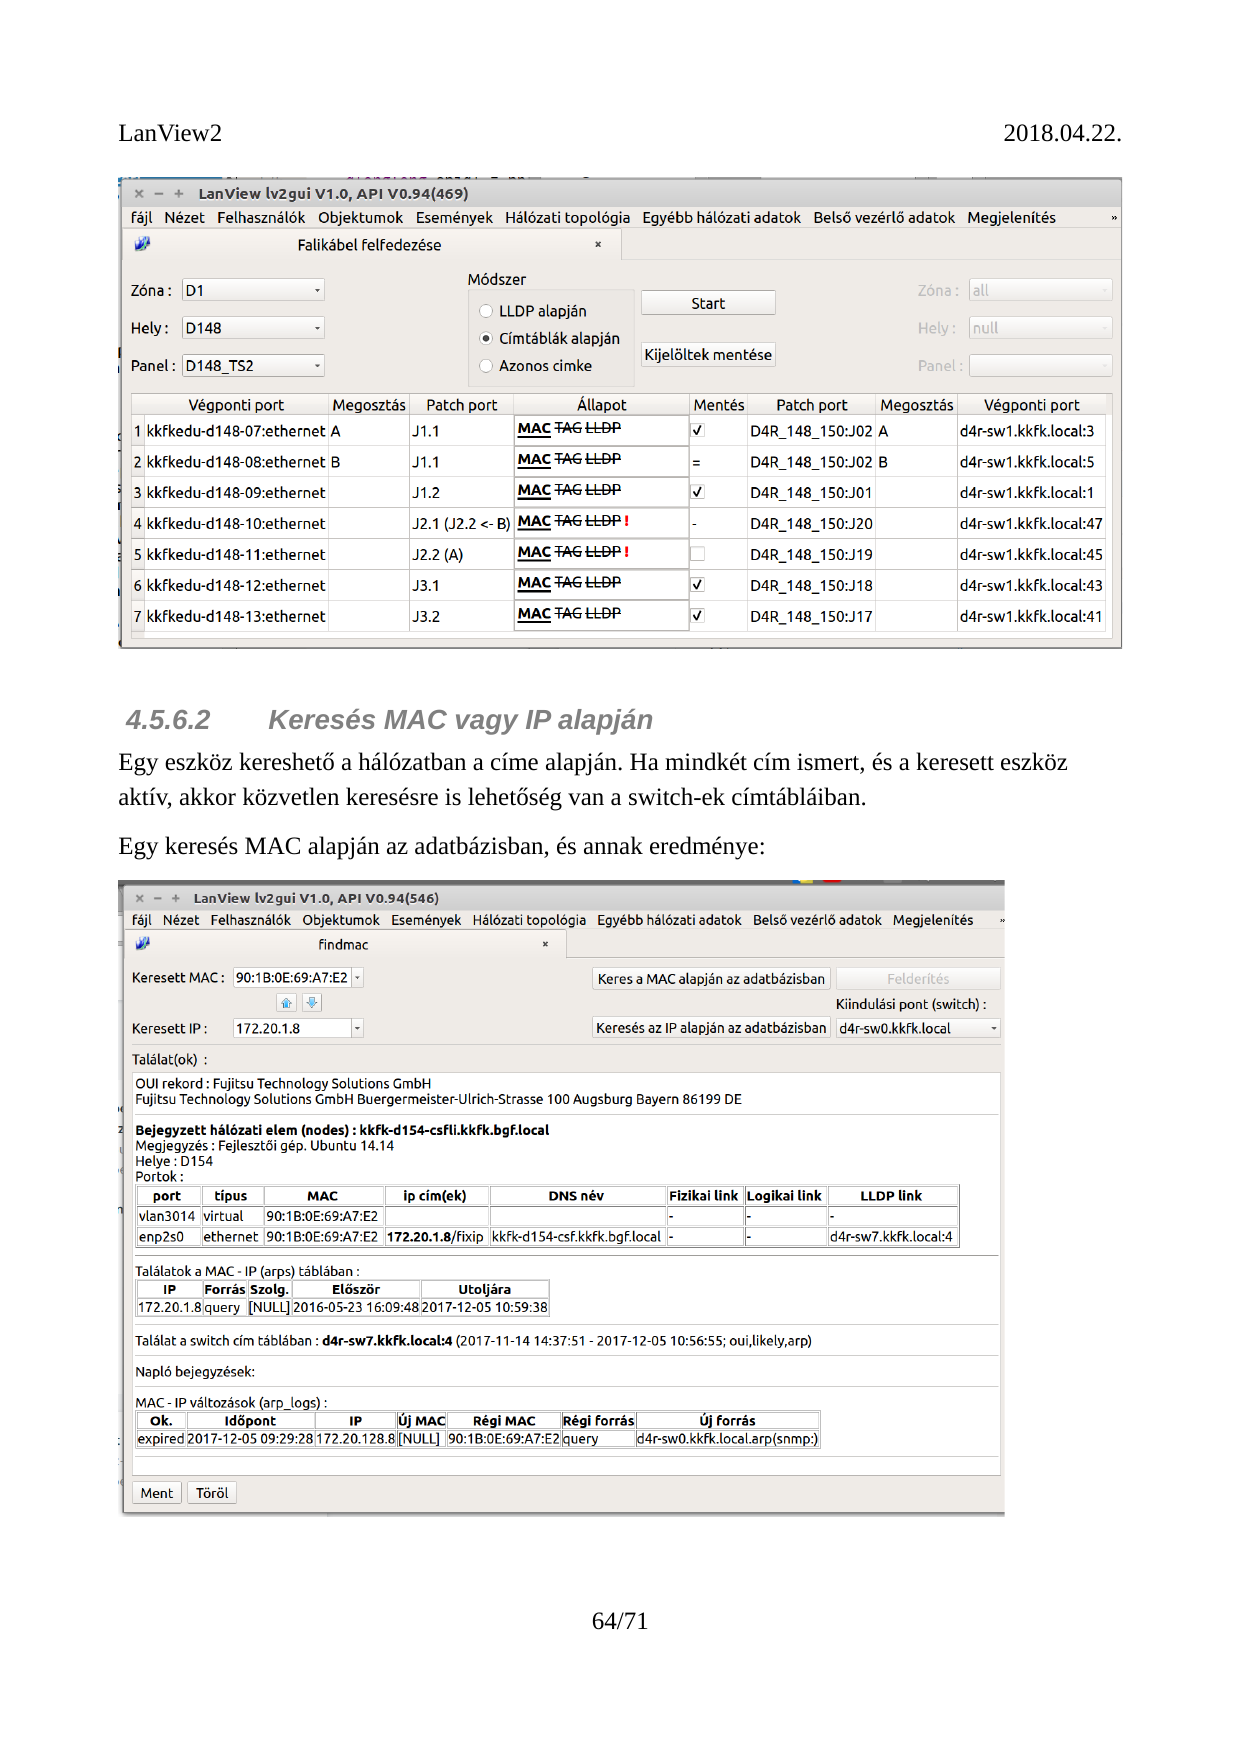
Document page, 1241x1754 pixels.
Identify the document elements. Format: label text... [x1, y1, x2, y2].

picture [118, 177, 1123, 649]
text Egy eszköz kereshető a hálózatban a címe alapján. Ha mindkét cím ismert, és a keresett eszköz aktív, akkor közvetlen keresésre is lehetőség van a switch-ek címtábláiban. [118, 747, 1122, 811]
subtitle Keresés MAC vagy IP alapján [118, 703, 1122, 735]
picture [118, 880, 1005, 1517]
text Egy keresés MAC alapján az adatbázisban, és annak eredménye: [118, 831, 1122, 860]
